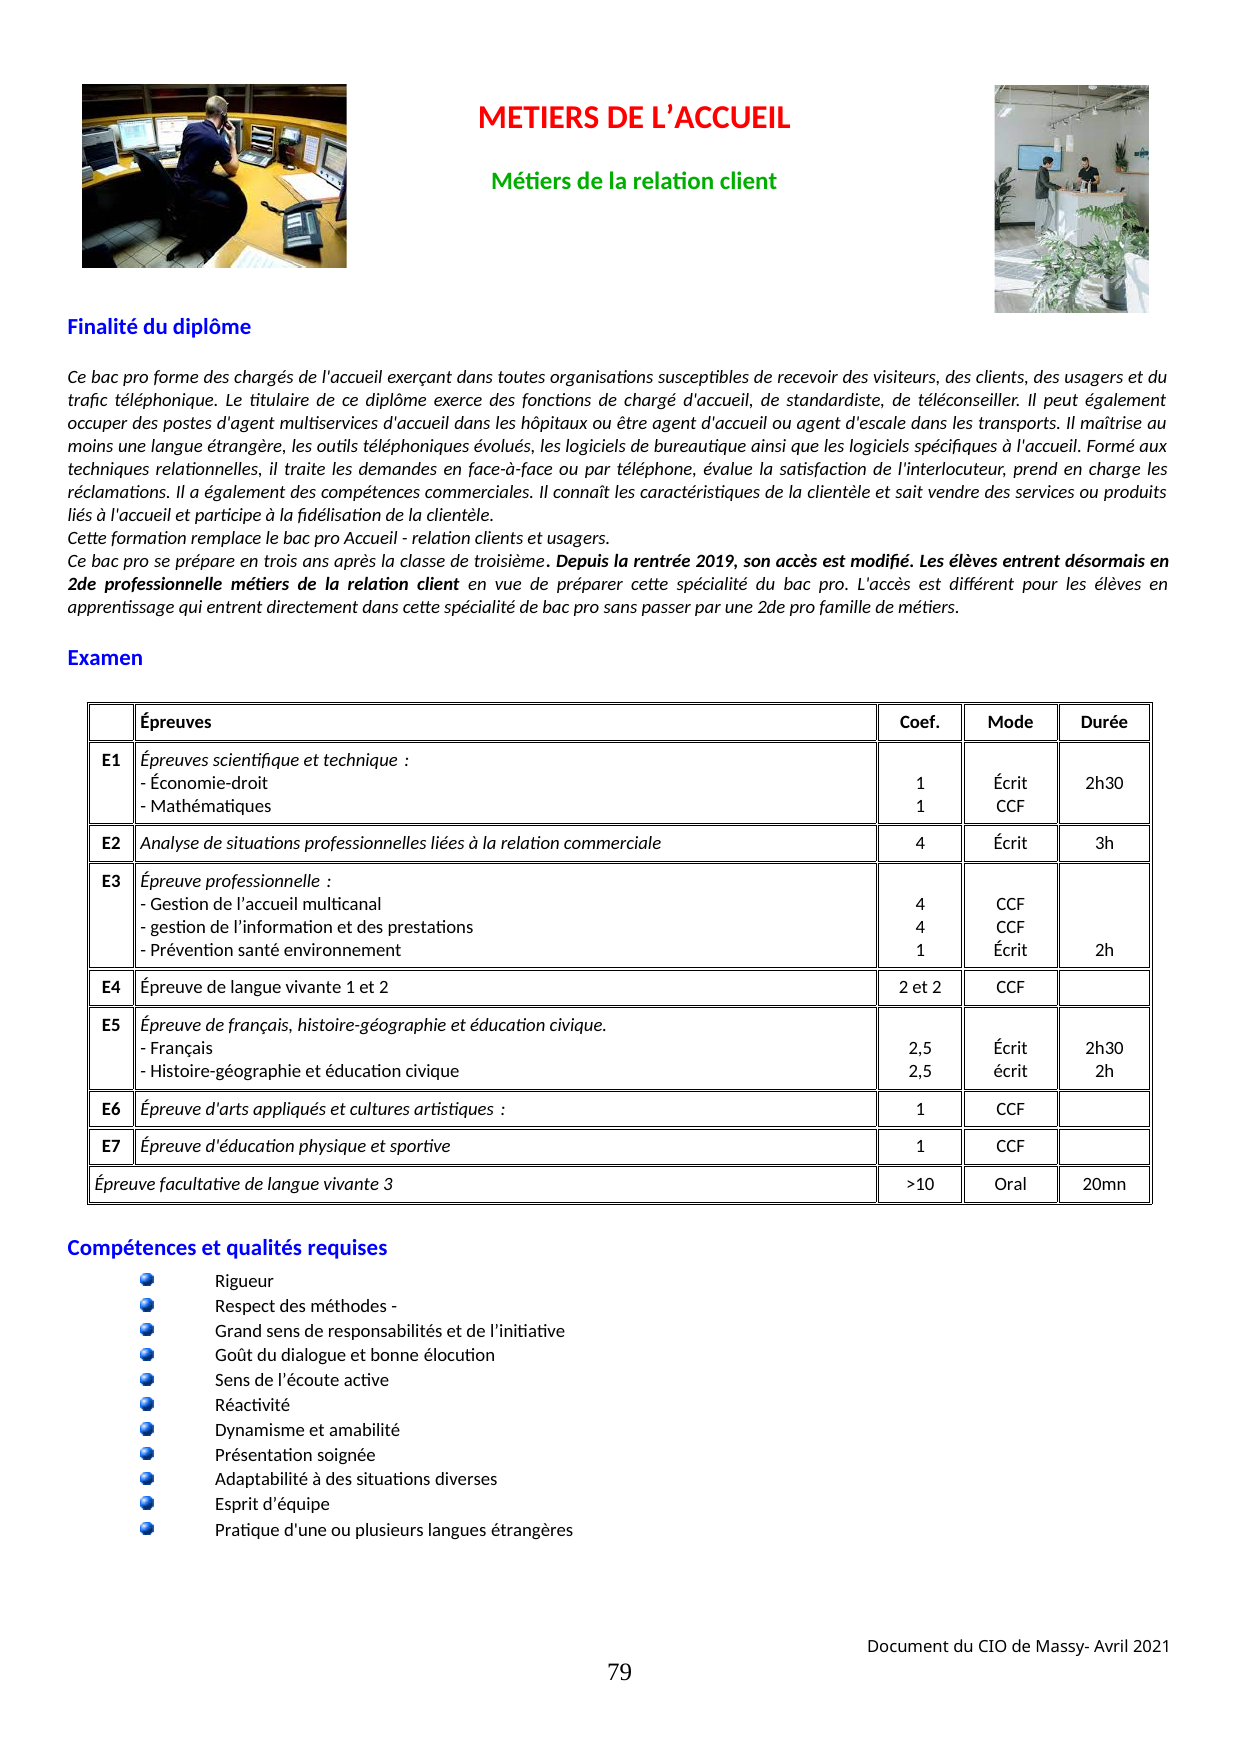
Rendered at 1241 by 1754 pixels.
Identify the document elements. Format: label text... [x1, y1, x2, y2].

picture [140, 1298, 154, 1312]
table_cell Épreuve de français, histoire-géographie et éducation civique. - Français - Histoire-géographie et éducation civique [136, 1008, 876, 1088]
subtitle Finalité du diplôme [67, 69, 1171, 340]
table_cell Épreuve facultative de langue vivante 3 [90, 1167, 876, 1202]
table_header Coef. [879, 705, 961, 739]
table_cell 4 4 1 [879, 864, 961, 967]
table_cell CCF [965, 1092, 1057, 1126]
list Respect des méthodes - [139, 1292, 1171, 1317]
table_cell 2h30 [1060, 743, 1149, 823]
table_cell E3 [90, 864, 133, 967]
table_cell CCF [965, 1130, 1057, 1164]
picture [140, 1447, 154, 1460]
table_cell E6 [90, 1092, 133, 1126]
text Examen [67, 643, 1171, 671]
list Réactivité [139, 1392, 1171, 1416]
text Ce bac pro se prépare en trois ans après la classe de troisième. Depuis la rentrée 2019, son accès est modifié. Les élèves entrent désormais en 2de professionnelle métiers de la relation client en vue de préparer cette spécialité du bac pro. L'accès est différent pour les élèves en apprentissage qui entrent directement dans cette spécialité de bac pro sans passer par une 2de pro famille de métiers. [67, 549, 1171, 618]
table_cell CCF CCF Écrit [965, 864, 1057, 967]
picture [140, 1273, 154, 1286]
table_cell >10 [879, 1167, 961, 1202]
table_cell 20mn [1060, 1167, 1149, 1202]
picture [994, 85, 1149, 313]
text Compétences et qualités requises [67, 1233, 1171, 1261]
table_cell Oral [965, 1167, 1057, 1202]
table_cell E2 [90, 826, 133, 861]
list Présentation soignée [139, 1441, 1171, 1466]
table_cell [1060, 1092, 1149, 1126]
table_cell Épreuves scientifique et technique : - Économie-droit - Mathématiques [136, 743, 876, 823]
table_cell Épreuve d'éducation physique et sportive [136, 1130, 876, 1164]
table_cell Analyse de situations professionnelles liées à la relation commerciale [136, 826, 876, 861]
picture [140, 1373, 154, 1386]
table_cell 2h30 2h [1060, 1008, 1149, 1088]
table_cell 4 [879, 826, 961, 861]
list Esprit d’équipe [139, 1491, 1171, 1516]
list Dynamisme et amabilité [139, 1416, 1171, 1441]
table_cell E1 [90, 743, 133, 823]
text Cette formation remplace le bac pro Accueil - relation clients et usagers. [67, 526, 1171, 549]
picture [140, 1323, 154, 1336]
list Pratique d'une ou plusieurs langues étrangères [139, 1516, 1171, 1541]
picture [140, 1397, 154, 1411]
picture [140, 1348, 154, 1361]
list Sens de l’écoute active [139, 1367, 1171, 1392]
table_cell 3h [1060, 826, 1149, 861]
list Grand sens de responsabilités et de l’initiative [139, 1317, 1171, 1342]
picture [140, 1522, 154, 1535]
table_header Mode [965, 705, 1057, 739]
picture [140, 1496, 154, 1510]
table_header [90, 705, 133, 739]
table_header Épreuves [136, 705, 876, 739]
table_cell E5 [90, 1008, 133, 1088]
table_cell CCF [965, 971, 1057, 1005]
picture [140, 1472, 154, 1485]
table_cell [1060, 971, 1149, 1005]
table_cell 1 [879, 1092, 961, 1126]
table_cell E7 [90, 1130, 133, 1164]
picture [140, 1422, 154, 1436]
table_cell 2h [1060, 864, 1149, 967]
table_cell Écrit [965, 826, 1057, 861]
table_cell Épreuve de langue vivante 1 et 2 [136, 971, 876, 1005]
table_cell 2 et 2 [879, 971, 961, 1005]
table_cell Écrit CCF [965, 743, 1057, 823]
text Ce bac pro forme des chargés de l'accueil exerçant dans toutes organisations susceptibles de recevoir des visiteurs, des clients, des usagers et du trafic téléphonique. Le titulaire de ce diplôme exerce des fonctions de chargé d'accueil, de standardiste, de téléconseiller. Il peut également occuper des postes d'agent multiservices d'accueil dans les hôpitaux ou être agent d'accueil ou agent d'escale dans les transports. Il maîtrise au moins une langue étrangère, les outils téléphoniques évolués, les logiciels de bureautique ainsi que les logiciels spécifiques à l'accueil. Formé aux techniques relationnelles, il traite les demandes en face-à-face ou par téléphone, évalue la satisfaction de l'interlocuteur, prend en charge les réclamations. Il a également des compétences commerciales. Il connaît les caractéristiques de la clientèle et sait vendre des services ou produits liés à l'accueil et participe à la fidélisation de la clientèle. [67, 366, 1171, 526]
table_header Durée [1060, 705, 1149, 739]
table_cell 2,5 2,5 [879, 1008, 961, 1088]
table_cell 1 1 [879, 743, 961, 823]
picture [82, 84, 347, 268]
table_cell Épreuve d'arts appliqués et cultures artistiques : [136, 1092, 876, 1126]
table_cell 1 [879, 1130, 961, 1164]
table_cell [1060, 1130, 1149, 1164]
table_cell Écrit écrit [965, 1008, 1057, 1088]
list Goût du dialogue et bonne élocution [139, 1342, 1171, 1367]
list Adaptabilité à des situations diverses [139, 1466, 1171, 1491]
list Rigueur [139, 1267, 1171, 1292]
table_cell E4 [90, 971, 133, 1005]
table_cell Épreuve professionnelle : - Gestion de l’accueil multicanal - gestion de l’information et des prestations - Prévention santé environnement [136, 864, 876, 967]
